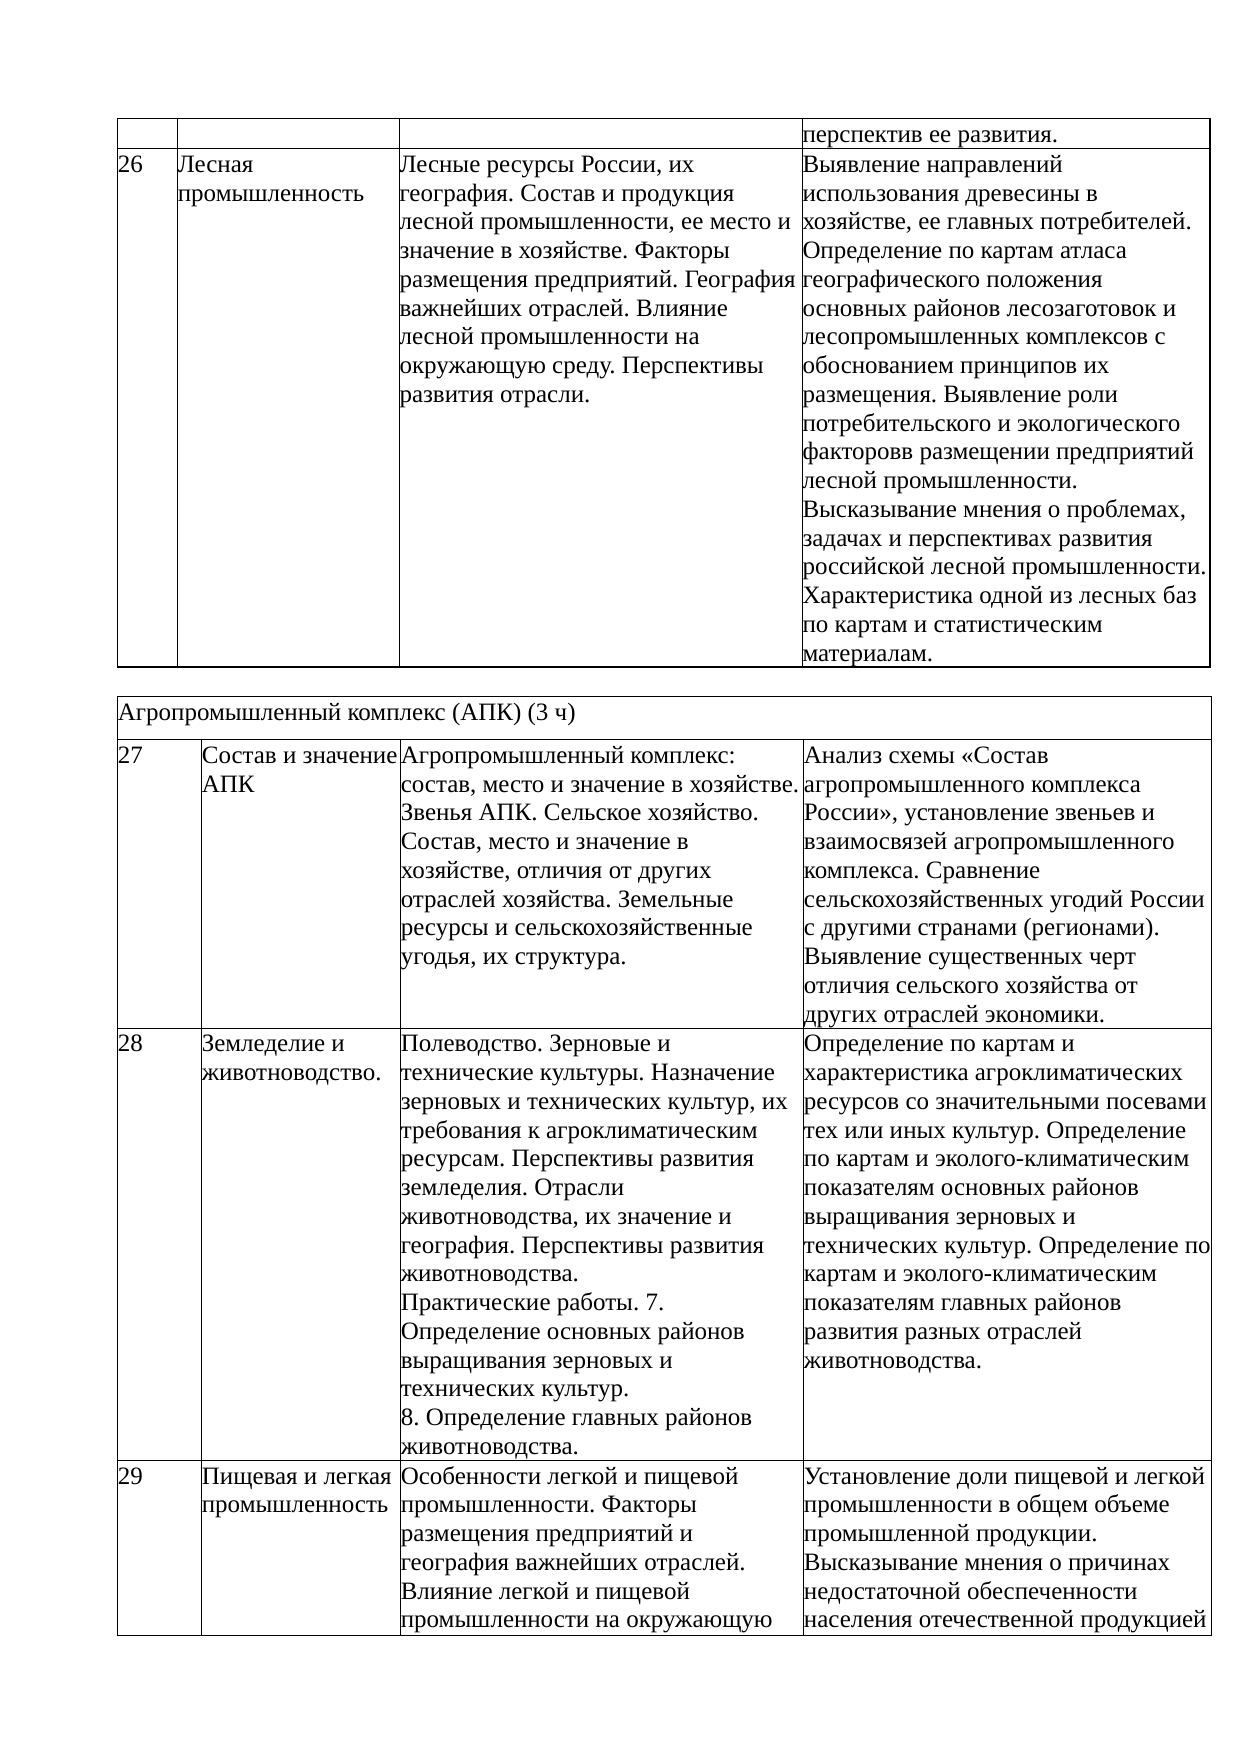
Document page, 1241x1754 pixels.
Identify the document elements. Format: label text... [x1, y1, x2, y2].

table_cell Лесная промышленность [178, 149, 399, 666]
table_cell [178, 119, 399, 148]
table_cell Агропромышленный комплекс: состав, место и значение в хозяйстве. Звенья АПК. Сельское хозяйство. Состав, место и значение в хозяйстве, отличия от других отраслей хозяйства. Земельные ресурсы и сельскохозяйственные угодья, их структура. [401, 740, 803, 1027]
table_cell Определение по картам и характеристика агроклиматических ресурсов со значительными посевами тех или иных культур. Определение по картам и эколого-климатическим показателям основных районов выращивания зерновых и технических культур. Определение по картам и эколого-климатическим показателям главных районов развития разных отраслей животноводства. [804, 1029, 1211, 1460]
table_cell Особенности легкой и пищевой промышленности. Факторы размещения предприятий и география важнейших отраслей. Влияние легкой и пищевой промышленности на окружающую [401, 1461, 803, 1635]
table_cell 28 [118, 1029, 201, 1460]
table_cell [400, 119, 802, 148]
table_cell Земледелие и животноводство. [202, 1029, 400, 1460]
table_cell Установление доли пищевой и легкой промышленности в общем объеме промышленной продукции. Высказывание мнения о причинах недостаточной обеспеченности населения отечественной продукцией [804, 1461, 1211, 1635]
table_cell [118, 119, 177, 148]
table_cell Пищевая и легкая промышленность [202, 1461, 400, 1635]
table_cell Анализ схемы «Состав агропромышленного комплекса России», установление звеньев и взаимосвязей агропромышленного комплекса. Сравнение сельскохозяйственных угодий России с другими странами (регионами). Выявление существенных черт отличия сельского хозяйства от других отраслей экономики. [804, 740, 1211, 1027]
table_cell 27 [118, 740, 201, 1027]
table_header Агропромышленный комплекс (АПК) (3 ч) [118, 697, 1211, 739]
table_cell перспектив ее развития. [803, 119, 1209, 148]
table_cell Полеводство. Зерновые и технические культуры. Назначение зерновых и технических культур, их требования к агроклиматическим ресурсам. Перспективы развития земледелия. Отрасли животноводства, их значение и география. Перспективы развития животноводства. Практические работы. 7. Определение основных районов выращивания зерновых и технических культур. 8. Определение главных районов животноводства. [401, 1029, 803, 1460]
table_cell 26 [118, 149, 177, 666]
table_cell Состав и значение АПК [202, 740, 400, 1027]
table_cell Выявление направлений использования древесины в хозяйстве, ее главных потребителей. Определение по картам атласа географического положения основных районов лесозаготовок и лесопромышленных комплексов с обоснованием принципов их размещения. Выявление роли потребительского и экологического факторовв размещении предприятий лесной промышленности. Высказывание мнения о проблемах, задачах и перспективах развития российской лесной промышленности. Характеристика одной из лесных баз по картам и статистическим материалам. [803, 149, 1209, 666]
table_cell 29 [118, 1461, 201, 1635]
table_cell Лесные ресурсы России, их география. Состав и продукция лесной промышленности, ее место и значение в хозяйстве. Факторы размещения предприятий. География важнейших отраслей. Влияние лесной промышленности на окружающую среду. Перспективы развития отрасли. [400, 149, 802, 666]
